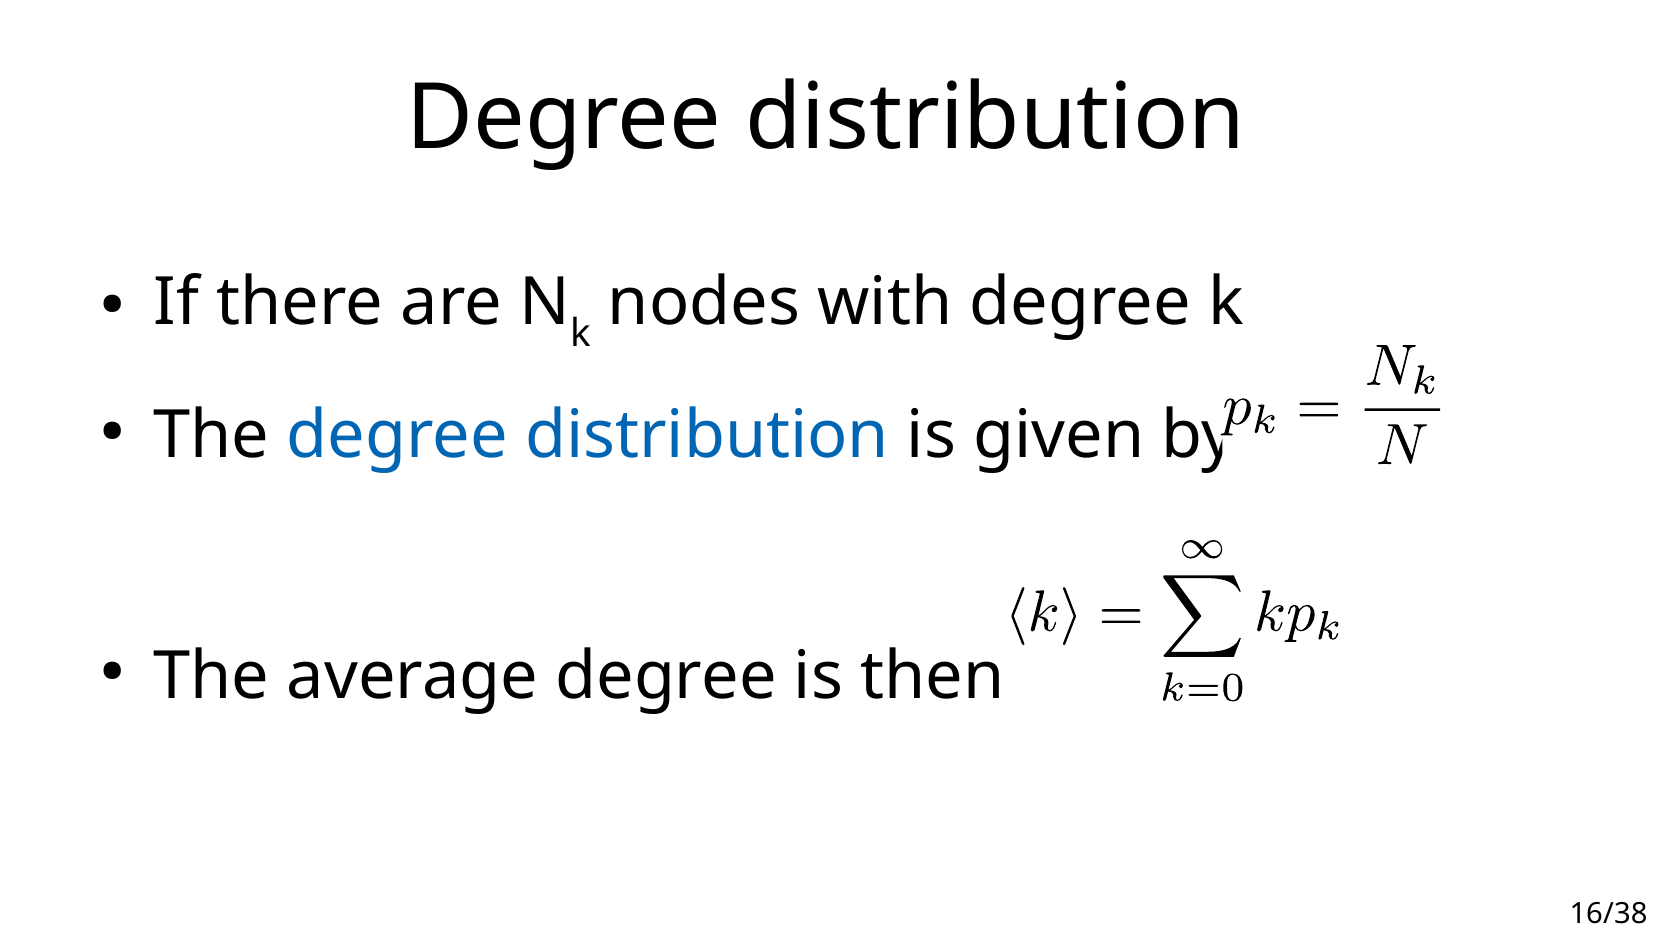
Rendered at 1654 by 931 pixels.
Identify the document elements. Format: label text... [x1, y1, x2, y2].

text_box [1005, 540, 1342, 702]
list If there are Nk nodes with degree k The degree distribution is given by The average degree is then [82, 253, 1571, 793]
title Degree distribution [82, 1, 1571, 226]
text_box [1220, 345, 1441, 465]
